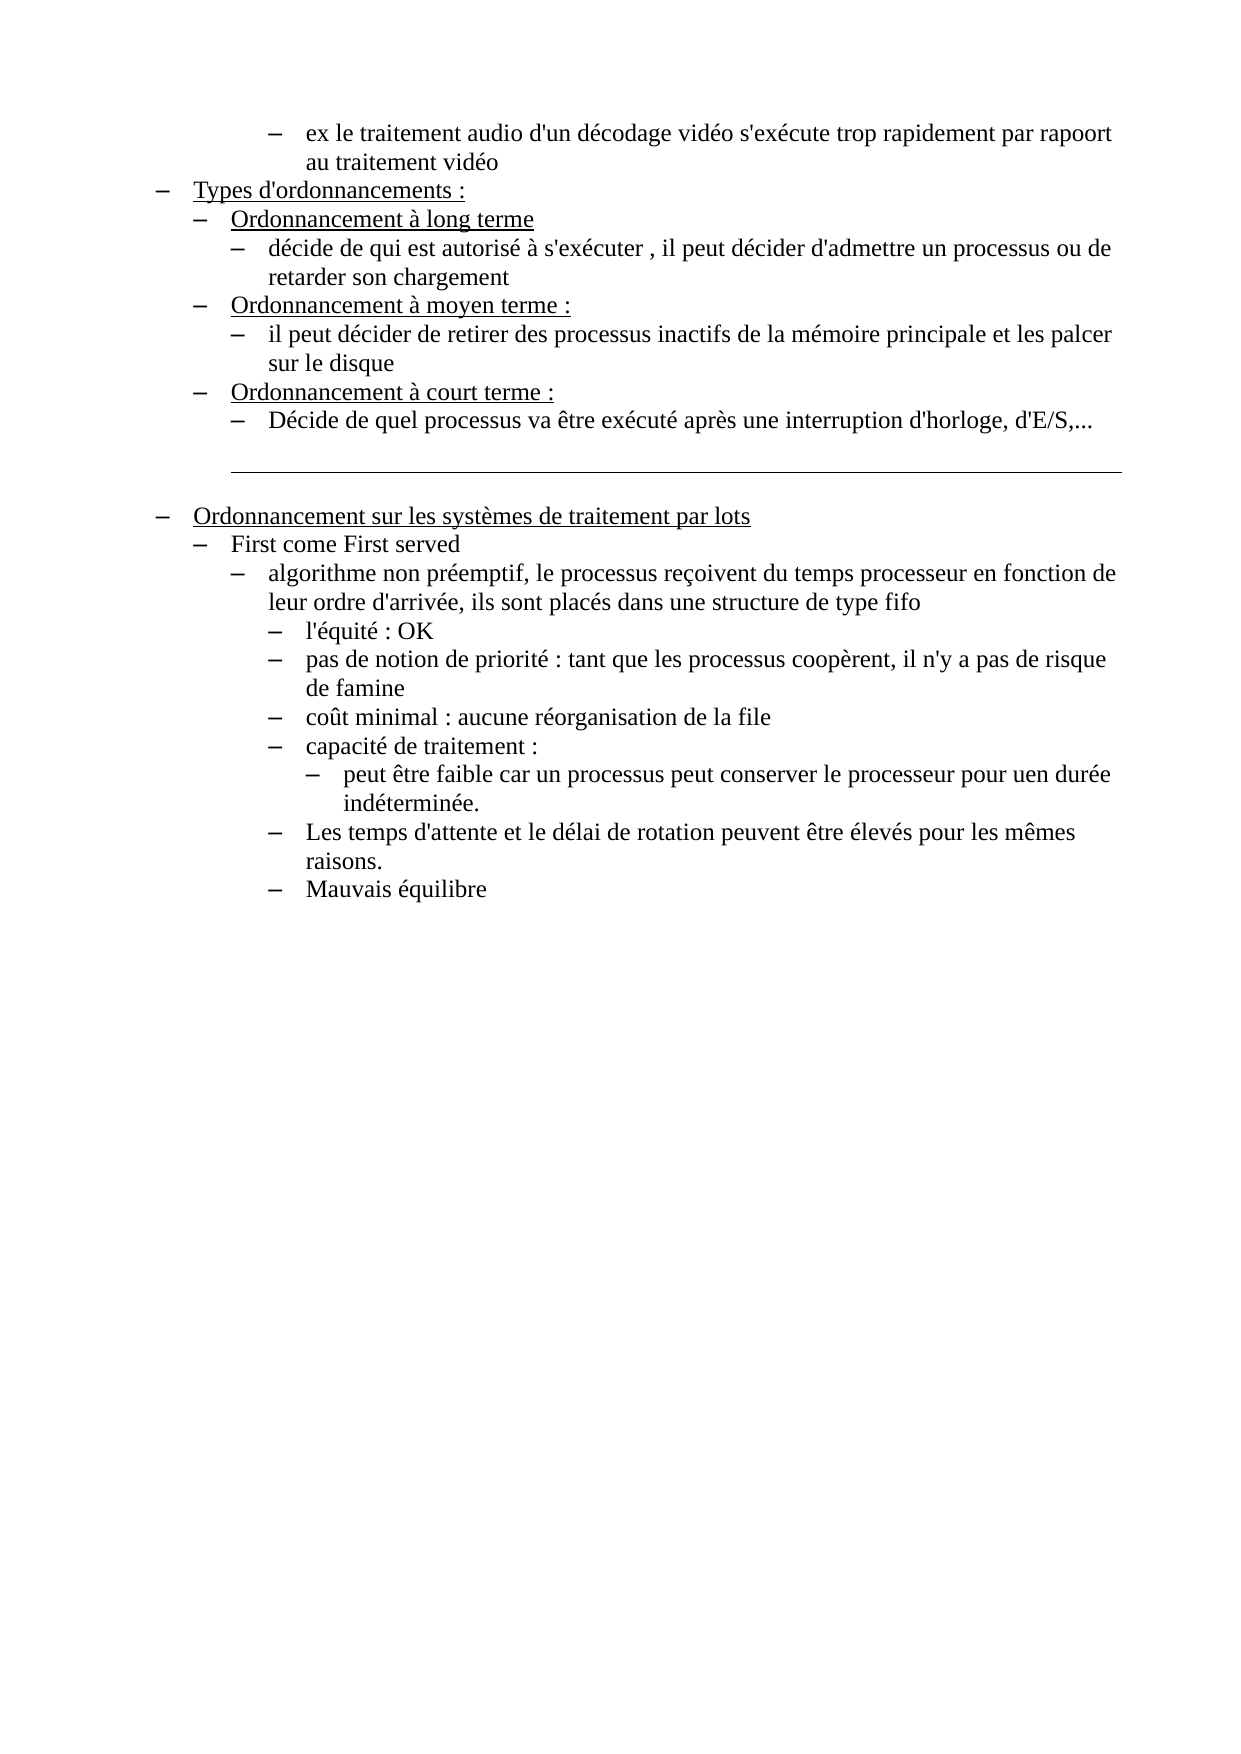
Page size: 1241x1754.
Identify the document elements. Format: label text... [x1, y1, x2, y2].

list Mauvais équilibre [268, 874, 1122, 903]
list Ordonnancement à moyen terme : [193, 291, 1122, 319]
list Ordonnancement sur les systèmes de traitement par lots [156, 501, 1122, 529]
list coût minimal : aucune réorganisation de la file [268, 702, 1122, 731]
list algorithme non préemptif, le processus reçoivent du temps processeur en fonction de leur ordre d'arrivée, ils sont placés dans une structure de type fifo [231, 558, 1122, 616]
list l'équité : OK [268, 616, 1122, 644]
list ex le traitement audio d'un décodage vidéo s'exécute trop rapidement par rapoort au traitement vidéo [268, 118, 1122, 176]
list peut être faible car un processus peut conserver le processeur pour uen durée indéterminée. [306, 759, 1122, 817]
list Décide de quel processus va être exécuté après une interruption d'horloge, d'E/S,... [231, 406, 1122, 434]
list First come First served [193, 529, 1122, 558]
list Ordonnancement à long terme [193, 204, 1122, 233]
list pas de notion de priorité : tant que les processus coopèrent, il n'y a pas de risque de famine [268, 644, 1122, 702]
list Ordonnancement à court terme : [193, 377, 1122, 406]
list décide de qui est autorisé à s'exécuter , il peut décider d'admettre un processus ou de retarder son chargement [231, 233, 1122, 291]
list Les temps d'attente et le délai de rotation peuvent être élevés pour les mêmes raisons. [268, 817, 1122, 874]
list Types d'ordonnancements : [156, 176, 1122, 204]
list il peut décider de retirer des processus inactifs de la mémoire principale et les palcer sur le disque [231, 319, 1122, 377]
list capacité de traitement : [268, 731, 1122, 759]
